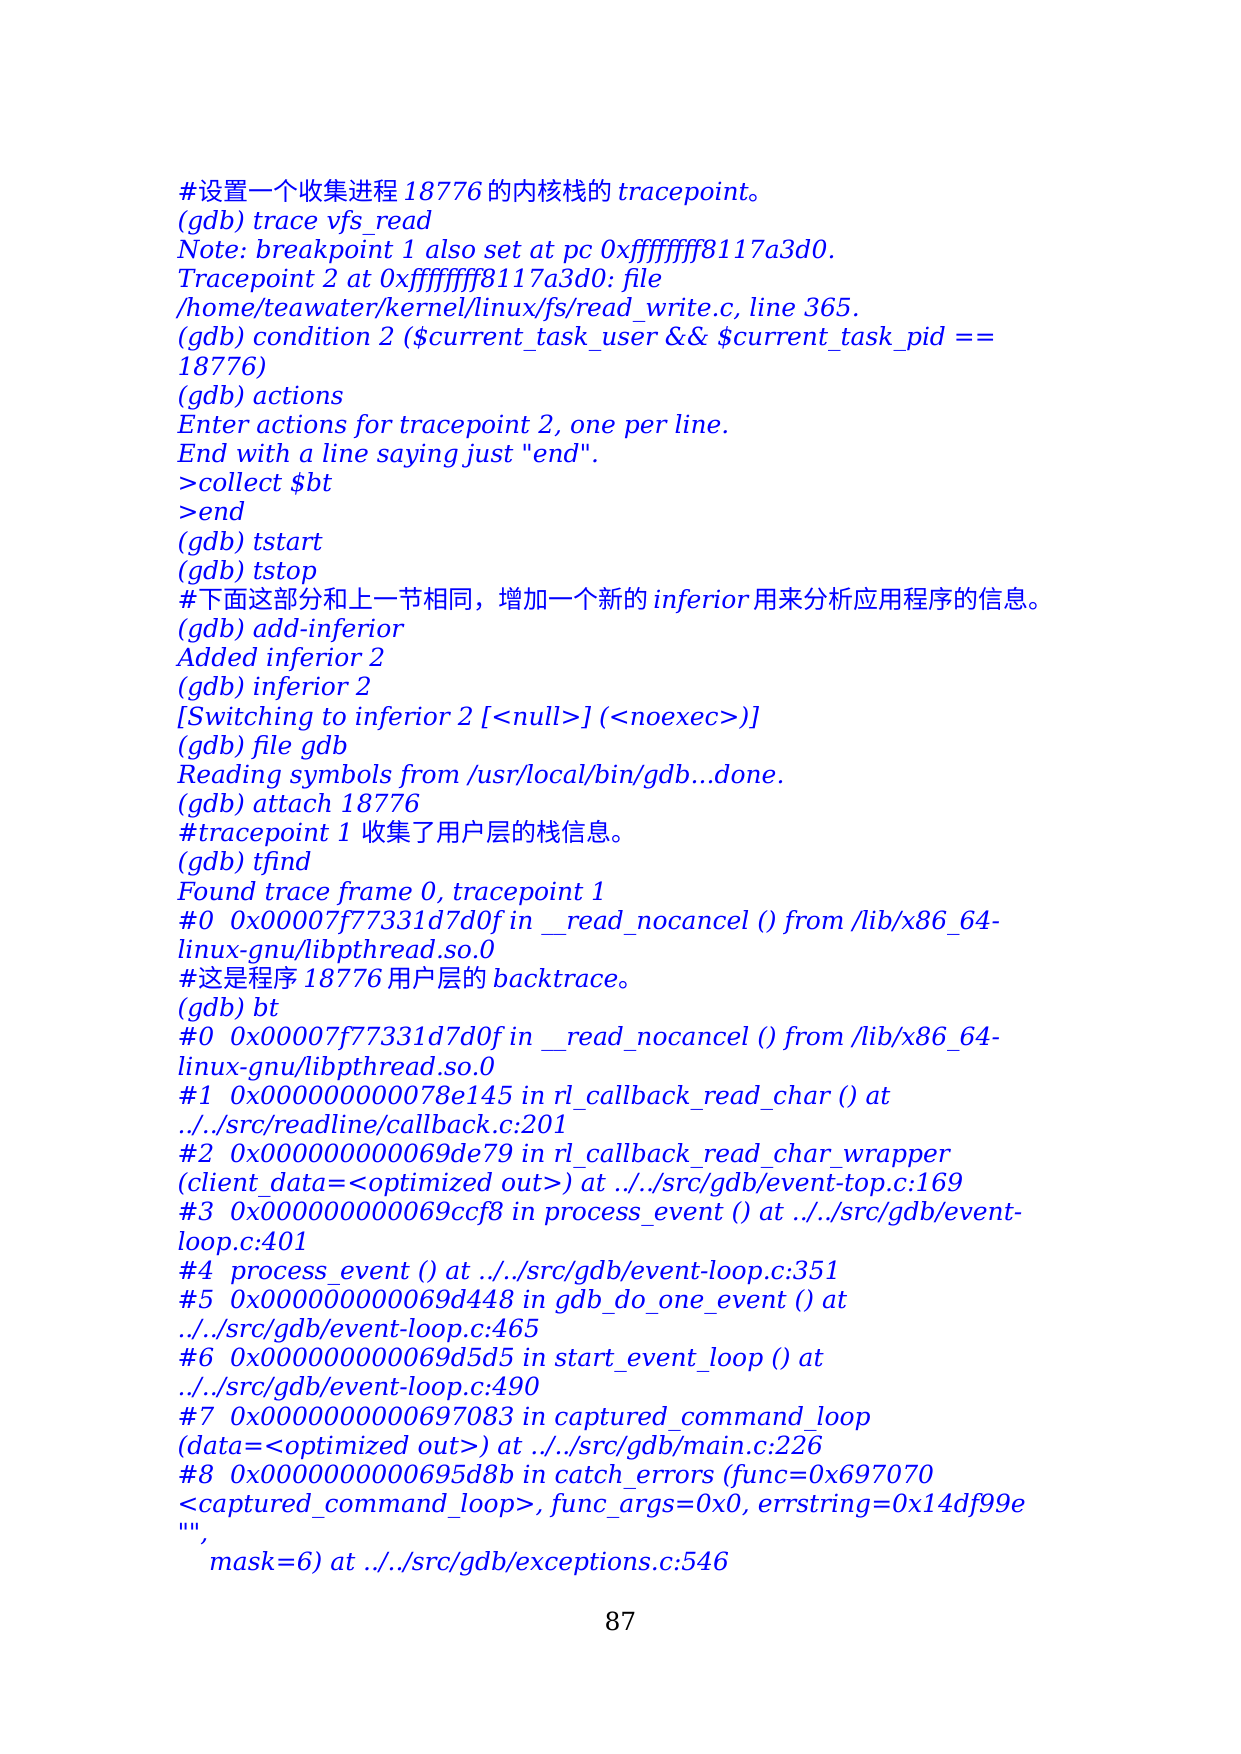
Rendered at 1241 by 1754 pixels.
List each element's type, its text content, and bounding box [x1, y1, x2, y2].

text #7 0x0000000000697083 in captured_command_loop (data=<optimized out>) at ../../src/gdb/main.c:226 [177, 1402, 1063, 1460]
text (gdb) trace vfs_read [177, 206, 1063, 235]
text #4 process_event () at ../../src/gdb/event-loop.c:351 [177, 1256, 1063, 1285]
text #设置一个收集进程18776的内核栈的tracepoint。 [177, 177, 1063, 206]
text #2 0x000000000069de79 in rl_callback_read_char_wrapper (client_data=<optimized out>) at ../../src/gdb/event-top.c:169 [177, 1139, 1063, 1198]
text (gdb) bt [177, 993, 1063, 1023]
text (gdb) file gdb [177, 731, 1063, 760]
text Found trace frame 0, tracepoint 1 [177, 877, 1063, 906]
text #这是程序18776用户层的backtrace。 [177, 964, 1063, 993]
text Enter actions for tracepoint 2, one per line. [177, 410, 1063, 439]
text (gdb) condition 2 ($current_task_user && $current_task_pid == 18776) [177, 323, 1063, 381]
text (gdb) tstart [177, 527, 1063, 556]
text #3 0x000000000069ccf8 in process_event () at ../../src/gdb/event-loop.c:401 [177, 1198, 1063, 1256]
text #5 0x000000000069d448 in gdb_do_one_event () at ../../src/gdb/event-loop.c:465 [177, 1285, 1063, 1343]
text #下面这部分和上一节相同，增加一个新的inferior用来分析应用程序的信息。 [177, 585, 1063, 614]
text Reading symbols from /usr/local/bin/gdb...done. [177, 760, 1063, 789]
text (gdb) actions [177, 381, 1063, 410]
text End with a line saying just "end". [177, 439, 1063, 468]
text Added inferior 2 [177, 643, 1063, 673]
text #0 0x00007f77331d7d0f in __read_nocancel () from /lib/x86_64-linux-gnu/libpthread.so.0 [177, 906, 1063, 964]
text #0 0x00007f77331d7d0f in __read_nocancel () from /lib/x86_64-linux-gnu/libpthread.so.0 [177, 1023, 1063, 1081]
text (gdb) tfind [177, 848, 1063, 877]
text >collect $bt [177, 468, 1063, 498]
text Note: breakpoint 1 also set at pc 0xffffffff8117a3d0. [177, 235, 1063, 264]
text [Switching to inferior 2 [<null>] (<noexec>)] [177, 702, 1063, 731]
text #tracepoint 1 收集了用户层的栈信息。 [177, 818, 1063, 848]
text #1 0x000000000078e145 in rl_callback_read_char () at ../../src/readline/callback.c:201 [177, 1081, 1063, 1139]
text #8 0x0000000000695d8b in catch_errors (func=0x697070 <captured_command_loop>, func_args=0x0, errstring=0x14df99e "", [177, 1460, 1063, 1548]
text >end [177, 498, 1063, 527]
text (gdb) tstop [177, 556, 1063, 585]
text Tracepoint 2 at 0xffffffff8117a3d0: file /home/teawater/kernel/linux/fs/read_write.c, line 365. [177, 264, 1063, 323]
text mask=6) at ../../src/gdb/exceptions.c:546 [177, 1548, 1063, 1577]
text (gdb) add-inferior [177, 614, 1063, 643]
text (gdb) attach 18776 [177, 789, 1063, 818]
text #6 0x000000000069d5d5 in start_event_loop () at ../../src/gdb/event-loop.c:490 [177, 1343, 1063, 1402]
text (gdb) inferior 2 [177, 673, 1063, 702]
